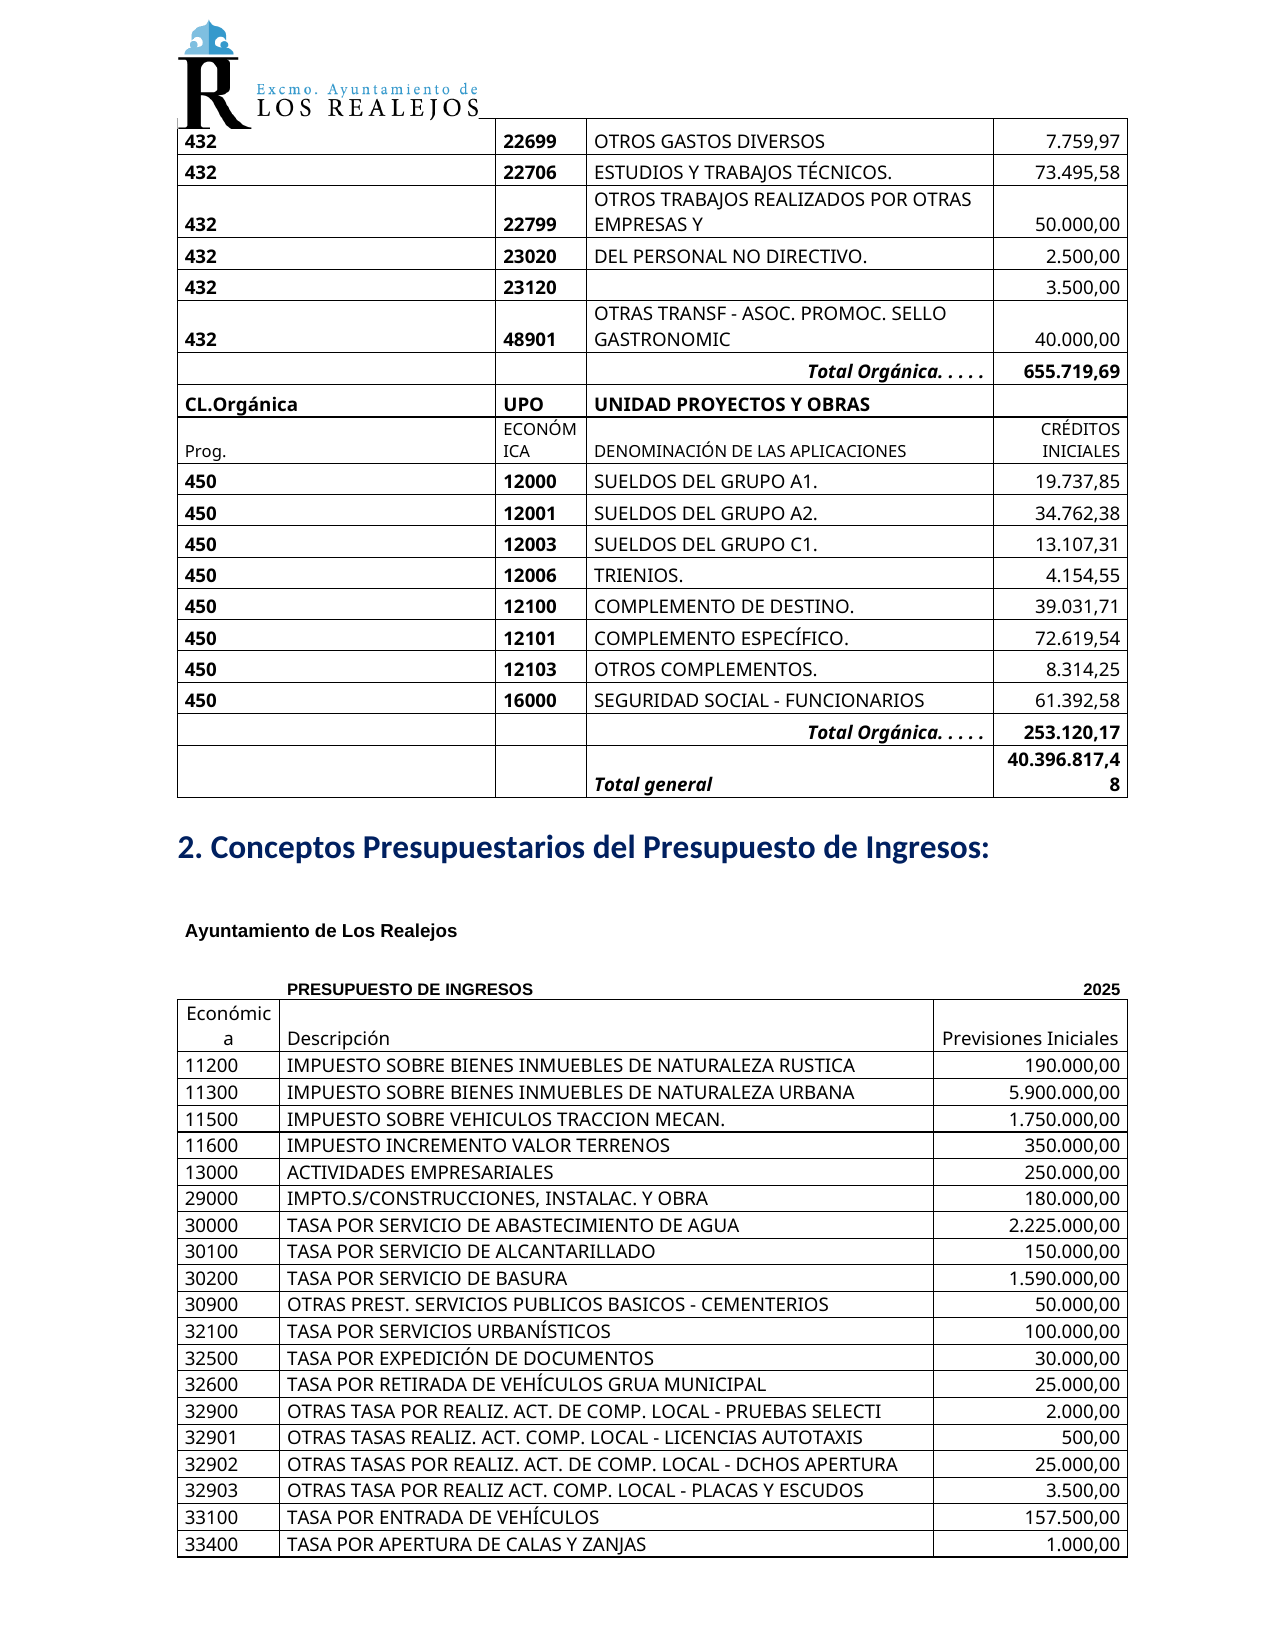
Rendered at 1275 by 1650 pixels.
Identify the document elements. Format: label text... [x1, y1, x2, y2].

table_cell 2.225.000,00 [934, 1212, 1127, 1238]
table_cell OTROS COMPLEMENTOS. [587, 651, 993, 682]
table_cell [178, 746, 495, 797]
table_cell 12003 [496, 526, 586, 557]
table_cell 450 [178, 683, 495, 713]
table_cell 450 [178, 526, 495, 557]
table_cell OTRAS TASAS POR REALIZ. ACT. DE COMP. LOCAL - DCHOS APERTURA [280, 1451, 933, 1477]
table_cell 450 [178, 558, 495, 588]
table_header Ayuntamiento de Los Realejos [177, 908, 933, 941]
table_cell DEL PERSONAL NO DIRECTIVO. [587, 238, 993, 268]
table_cell 33400 [178, 1531, 279, 1556]
table_cell Total general [587, 746, 993, 797]
table_cell IMPUESTO SOBRE VEHICULOS TRACCION MECAN. [280, 1106, 933, 1131]
table_cell 190.000,00 [934, 1052, 1127, 1078]
table_cell 32600 [178, 1371, 279, 1397]
table_cell 180.000,00 [934, 1186, 1127, 1211]
table_cell [1069, 941, 1127, 968]
table_cell 22799 [496, 186, 586, 237]
table_cell TASA POR SERVICIO DE ABASTECIMIENTO DE AGUA [280, 1212, 933, 1238]
table_cell 450 [178, 495, 495, 525]
table_cell 3.500,00 [994, 270, 1127, 300]
table_cell 34.762,38 [994, 495, 1127, 525]
table_cell Total Orgánica. . . . . [587, 353, 993, 384]
table_cell OTRAS TASA POR REALIZ. ACT. DE COMP. LOCAL - PRUEBAS SELECTI [280, 1398, 933, 1423]
table_cell 48901 [496, 301, 586, 352]
table_cell OTROS GASTOS DIVERSOS [587, 119, 993, 154]
table_cell 100.000,00 [934, 1318, 1127, 1344]
table_cell 157.500,00 [934, 1504, 1127, 1530]
table_cell OTRAS TASAS REALIZ. ACT. COMP. LOCAL - LICENCIAS AUTOTAXIS [280, 1425, 933, 1450]
table_cell 39.031,71 [994, 589, 1127, 619]
table_cell 30200 [178, 1265, 279, 1291]
table_cell 432 [178, 238, 495, 268]
table_cell 72.619,54 [994, 620, 1127, 650]
table_cell 3.500,00 [934, 1478, 1127, 1503]
table_cell [496, 746, 586, 797]
table_cell 250.000,00 [934, 1159, 1127, 1184]
table_cell [177, 941, 279, 968]
table_cell 2025 [1069, 968, 1127, 999]
table_cell TRIENIOS. [587, 558, 993, 588]
table_cell Económica [178, 1000, 279, 1051]
table_cell 16000 [496, 683, 586, 713]
table_cell 12103 [496, 651, 586, 682]
table_cell 30100 [178, 1239, 279, 1264]
table_cell IMPUESTO INCREMENTO VALOR TERRENOS [280, 1133, 933, 1158]
table_cell UPO [496, 385, 586, 416]
table_cell 11300 [178, 1079, 279, 1105]
table_cell 12101 [496, 620, 586, 650]
table_cell 13.107,31 [994, 526, 1127, 557]
table_cell TASA POR SERVICIO DE ALCANTARILLADO [280, 1239, 933, 1264]
table_cell 32902 [178, 1451, 279, 1477]
table_cell 30000 [178, 1212, 279, 1238]
table_cell 432 [178, 119, 495, 154]
table_cell 450 [178, 620, 495, 650]
table_cell 25.000,00 [934, 1371, 1127, 1397]
table_cell 32500 [178, 1345, 279, 1370]
table_cell 32903 [178, 1478, 279, 1503]
table_cell 350.000,00 [934, 1133, 1127, 1158]
table_cell [994, 385, 1127, 416]
table_cell 12100 [496, 589, 586, 619]
table_header [933, 908, 1069, 941]
table_cell 12006 [496, 558, 586, 588]
table_cell 22699 [496, 119, 586, 154]
table_cell IMPTO.S/CONSTRUCCIONES, INSTALAC. Y OBRA [280, 1186, 933, 1211]
table_cell 432 [178, 270, 495, 300]
table_cell CRÉDITOS INICIALES [994, 418, 1127, 463]
table_cell 30.000,00 [934, 1345, 1127, 1370]
table_cell 73.495,58 [994, 155, 1127, 185]
table_cell 32100 [178, 1318, 279, 1344]
table_cell 32901 [178, 1425, 279, 1450]
table_cell TASA POR SERVICIOS URBANÍSTICOS [280, 1318, 933, 1344]
table_cell 253.120,17 [994, 714, 1127, 745]
table_cell TASA POR RETIRADA DE VEHÍCULOS GRUA MUNICIPAL [280, 1371, 933, 1397]
table_cell 4.154,55 [994, 558, 1127, 588]
table_cell 5.900.000,00 [934, 1079, 1127, 1105]
table_cell 150.000,00 [934, 1239, 1127, 1264]
table_cell [496, 714, 586, 745]
table_cell [178, 714, 495, 745]
table_cell 655.719,69 [994, 353, 1127, 384]
table_cell COMPLEMENTO DE DESTINO. [587, 589, 993, 619]
table_cell 450 [178, 651, 495, 682]
table_cell COMPLEMENTO ESPECÍFICO. [587, 620, 993, 650]
table_cell [587, 270, 993, 300]
table_cell 11200 [178, 1052, 279, 1078]
table_cell 22706 [496, 155, 586, 185]
table_cell SUELDOS DEL GRUPO A2. [587, 495, 993, 525]
table_cell ESTUDIOS Y TRABAJOS TÉCNICOS. [587, 155, 993, 185]
table_cell Previsiones Iniciales [934, 1000, 1127, 1051]
table_cell 50.000,00 [994, 186, 1127, 237]
table_cell TASA POR ENTRADA DE VEHÍCULOS [280, 1504, 933, 1530]
table_cell 30900 [178, 1292, 279, 1317]
table_cell 23120 [496, 270, 586, 300]
table_cell 1.750.000,00 [934, 1106, 1127, 1131]
table_cell 12000 [496, 464, 586, 494]
table_cell ACTIVIDADES EMPRESARIALES [280, 1159, 933, 1184]
table_cell DENOMINACIÓN DE LAS APLICACIONES [587, 418, 993, 463]
table_cell 40.000,00 [994, 301, 1127, 352]
table_cell PRESUPUESTO DE INGRESOS [280, 968, 1069, 999]
table_cell 1.590.000,00 [934, 1265, 1127, 1291]
table_cell 450 [178, 464, 495, 494]
table_cell SUELDOS DEL GRUPO C1. [587, 526, 993, 557]
table_cell 33100 [178, 1504, 279, 1530]
table_cell IMPUESTO SOBRE BIENES INMUEBLES DE NATURALEZA RUSTICA [280, 1052, 933, 1078]
table_cell 25.000,00 [934, 1451, 1127, 1477]
table_cell 7.759,97 [994, 119, 1127, 154]
table_cell 432 [178, 186, 495, 237]
table_cell SEGURIDAD SOCIAL - FUNCIONARIOS [587, 683, 993, 713]
table_cell IMPUESTO SOBRE BIENES INMUEBLES DE NATURALEZA URBANA [280, 1079, 933, 1105]
table_cell 432 [178, 301, 495, 352]
table_cell 1.000,00 [934, 1531, 1127, 1556]
subtitle 2. Conceptos Presupuestarios del Presupuesto de Ingresos: [177, 826, 1136, 867]
table_cell [280, 941, 933, 968]
table_cell TASA POR SERVICIO DE BASURA [280, 1265, 933, 1291]
table_cell 61.392,58 [994, 683, 1127, 713]
table_cell 23020 [496, 238, 586, 268]
table_cell Descripción [280, 1000, 933, 1051]
table_cell 50.000,00 [934, 1292, 1127, 1317]
table_cell 2.500,00 [994, 238, 1127, 268]
table_cell 11600 [178, 1133, 279, 1158]
table_cell CL.Orgánica [178, 385, 495, 416]
table_cell [178, 353, 495, 384]
table_cell 12001 [496, 495, 586, 525]
table_cell SUELDOS DEL GRUPO A1. [587, 464, 993, 494]
table_cell 8.314,25 [994, 651, 1127, 682]
table_cell 11500 [178, 1106, 279, 1131]
table_cell OTROS TRABAJOS REALIZADOS POR OTRAS EMPRESAS Y [587, 186, 993, 237]
table_cell 2.000,00 [934, 1398, 1127, 1423]
table_cell 32900 [178, 1398, 279, 1423]
table_cell [933, 941, 1069, 968]
table_cell Total Orgánica. . . . . [587, 714, 993, 745]
table_cell [496, 353, 586, 384]
table_cell 500,00 [934, 1425, 1127, 1450]
table_cell 450 [178, 589, 495, 619]
table_cell UNIDAD PROYECTOS Y OBRAS [587, 385, 993, 416]
table_cell Prog. [178, 418, 495, 463]
table_cell TASA POR EXPEDICIÓN DE DOCUMENTOS [280, 1345, 933, 1370]
table_cell 29000 [178, 1186, 279, 1211]
table_cell 13000 [178, 1159, 279, 1184]
table_cell [177, 968, 279, 999]
table_cell 19.737,85 [994, 464, 1127, 494]
table_cell OTRAS TRANSF - ASOC. PROMOC. SELLO GASTRONOMIC [587, 301, 993, 352]
table_header [1069, 908, 1127, 941]
table_cell 432 [178, 155, 495, 185]
table_cell ECONÓMICA [496, 418, 586, 463]
table_cell TASA POR APERTURA DE CALAS Y ZANJAS [280, 1531, 933, 1556]
table_cell 40.396.817,48 [994, 746, 1127, 797]
table_cell OTRAS TASA POR REALIZ ACT. COMP. LOCAL - PLACAS Y ESCUDOS [280, 1478, 933, 1503]
table_cell OTRAS PREST. SERVICIOS PUBLICOS BASICOS - CEMENTERIOS [280, 1292, 933, 1317]
